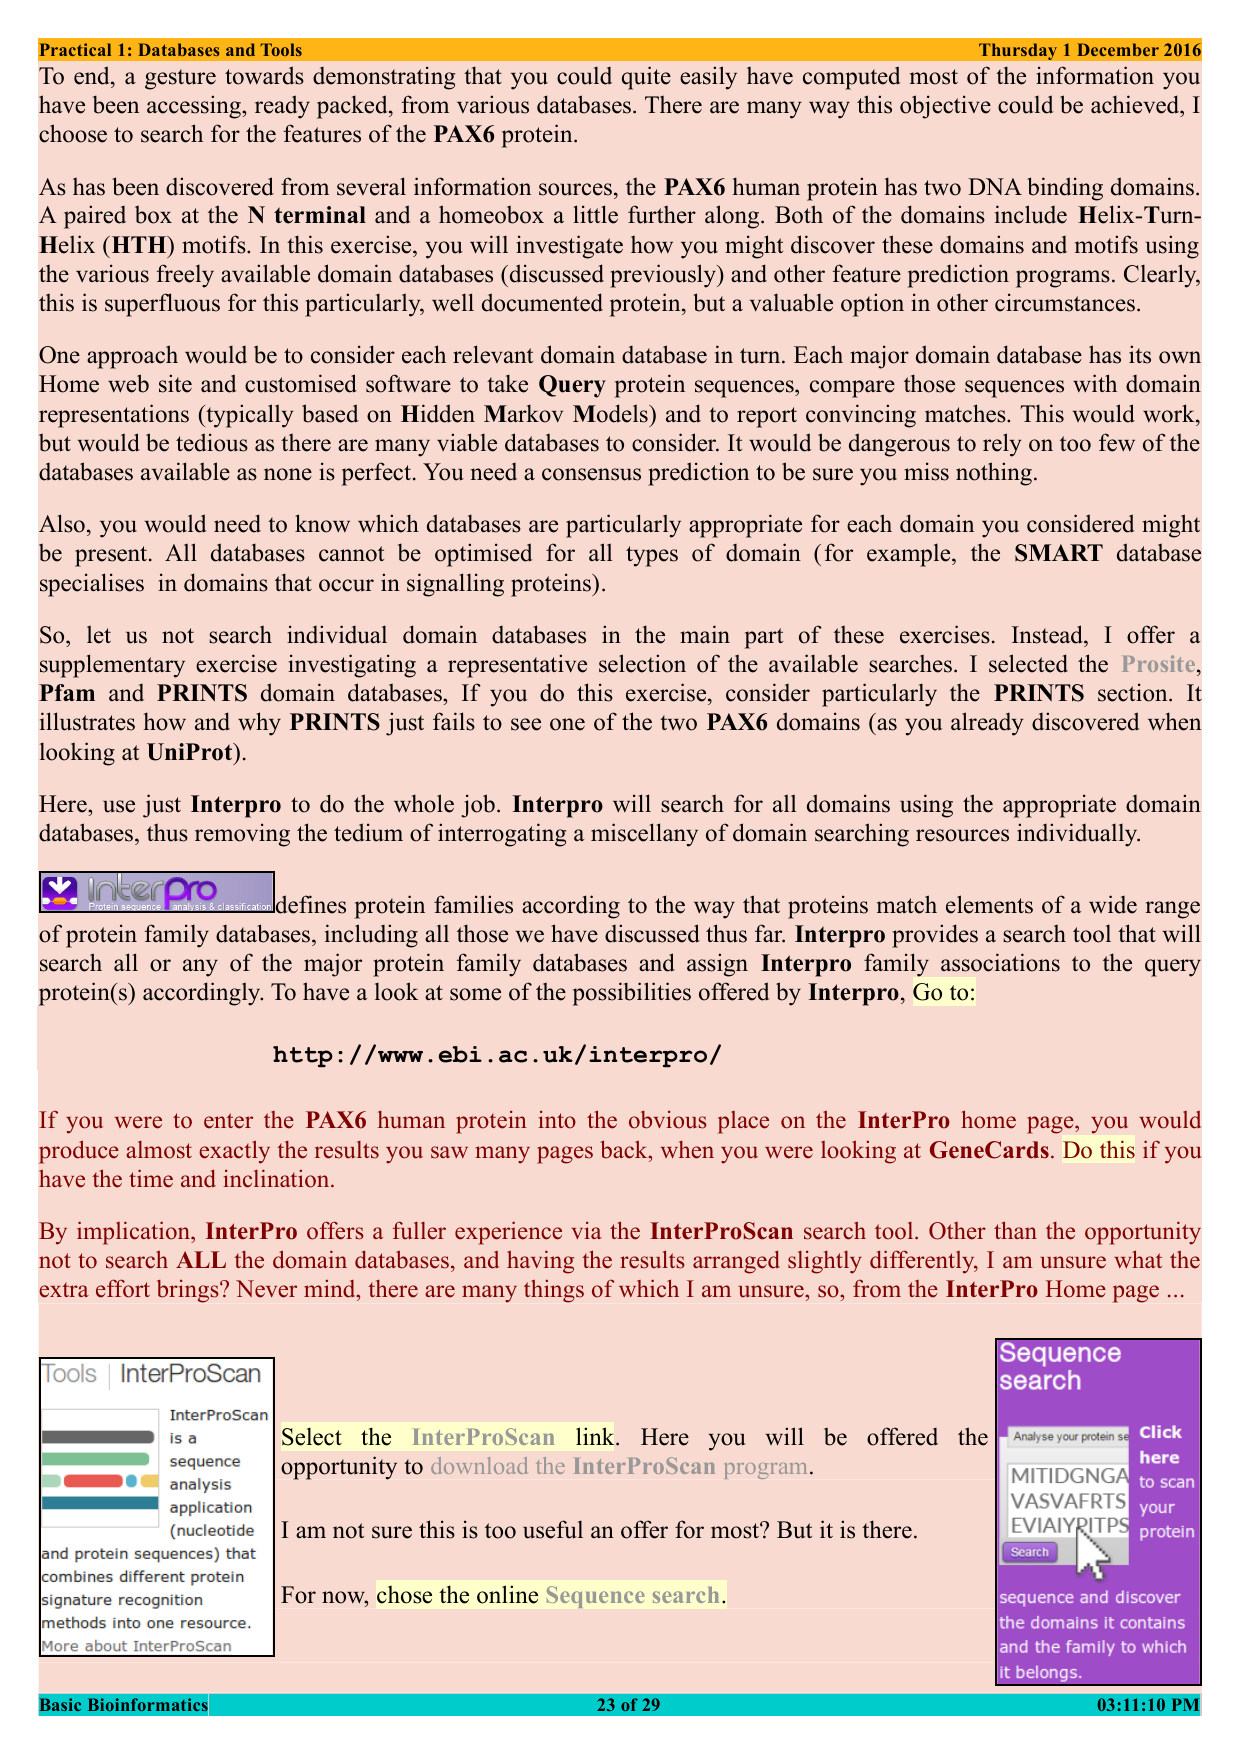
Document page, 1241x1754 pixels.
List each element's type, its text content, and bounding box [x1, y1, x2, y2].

text As has been discovered from several information sources, the PAX6 human protein has two DNA binding domains. A paired box at the N terminal and a homeobox a little further along. Both of the domains include Helix-Turn-Helix (HTH) motifs. In this exercise, you will investigate how you might discover these domains and motifs using the various freely available domain databases (discussed previously) and other feature prediction programs. Clearly, this is superfluous for this particularly, well documented protein, but a valuable option in other circumstances. [38, 171, 1202, 317]
text If you were to enter the PAX6 human protein into the obvious place on the InterPro home page, you would produce almost exactly the results you saw many pages back, when you were looking at GeneCards. Do this if you have the time and inclination. [38, 1105, 1202, 1193]
text To end, a gesture towards demonstrating that you could quite easily have computed most of the information you have been accessing, ready packed, from various databases. There are many way this objective could be achieved, I choose to search for the features of the PAX6 protein. [38, 61, 1202, 148]
text For now, chose the online Sequence search. [275, 1579, 995, 1609]
text Select the InterProScan link. Here you will be offered the opportunity to download the InterProScan program. [275, 1422, 995, 1480]
picture [997, 1340, 1200, 1684]
text defines protein families according to the way that proteins match elements of a wide range of protein family databases, including all those we have discussed thus far. Interpro provides a search tool that will search all or any of the major protein family databases and assign Interpro family associations to the query protein(s) accordingly. To have a look at some of the possibilities offered by Interpro, Go to: [38, 871, 1202, 1006]
text Here, use just Interpro to do the whole job. Interpro will search for all domains using the appropriate domain databases, thus removing the tedium of interrogating a miscellany of domain searching resources individually. [38, 789, 1202, 847]
text Also, you would need to know which databases are particularly appropriate for each domain you considered might be present. All databases cannot be optimised for all types of domain (for example, the SMART database specialises in domains that occur in signalling proteins). [38, 509, 1202, 596]
text One approach would be to consider each relevant domain database in turn. Each major domain database has its own Home web site and customised software to take Query protein sequences, compare those sequences with domain representations (typically based on Hidden Markov Models) and to report convincing matches. This would work, but would be tedious as there are many viable databases to consider. It would be dangerous to rely on too few of the databases available as none is perfect. You need a consensus prediction to be sure you miss nothing. [38, 340, 1202, 486]
text So, let us not search individual domain databases in the main part of these exercises. Instead, I offer a supplementary exercise investigating a representative selection of the available searches. I selected the Prosite, Pfam and PRINTS domain databases, If you do this exercise, consider particularly the PRINTS section. It illustrates how and why PRINTS just fails to see one of the two PAX6 domains (as you already discovered when looking at UniProt). [38, 620, 1202, 765]
picture [41, 873, 273, 911]
text By implication, InterPro offers a fuller experience via the InterProScan search tool. Other than the opportunity not to search ALL the domain databases, and having the results arranged slightly differently, I am unsure what the extra effort brings? Never mind, there are many things of which I am unsure, so, from the InterPro Home page ... [38, 1216, 1202, 1303]
text http://www.ebi.ac.uk/interpro/ [37, 1041, 1202, 1070]
text I am not sure this is too useful an offer for most? But it is there. [275, 1515, 995, 1544]
picture [41, 1359, 273, 1655]
